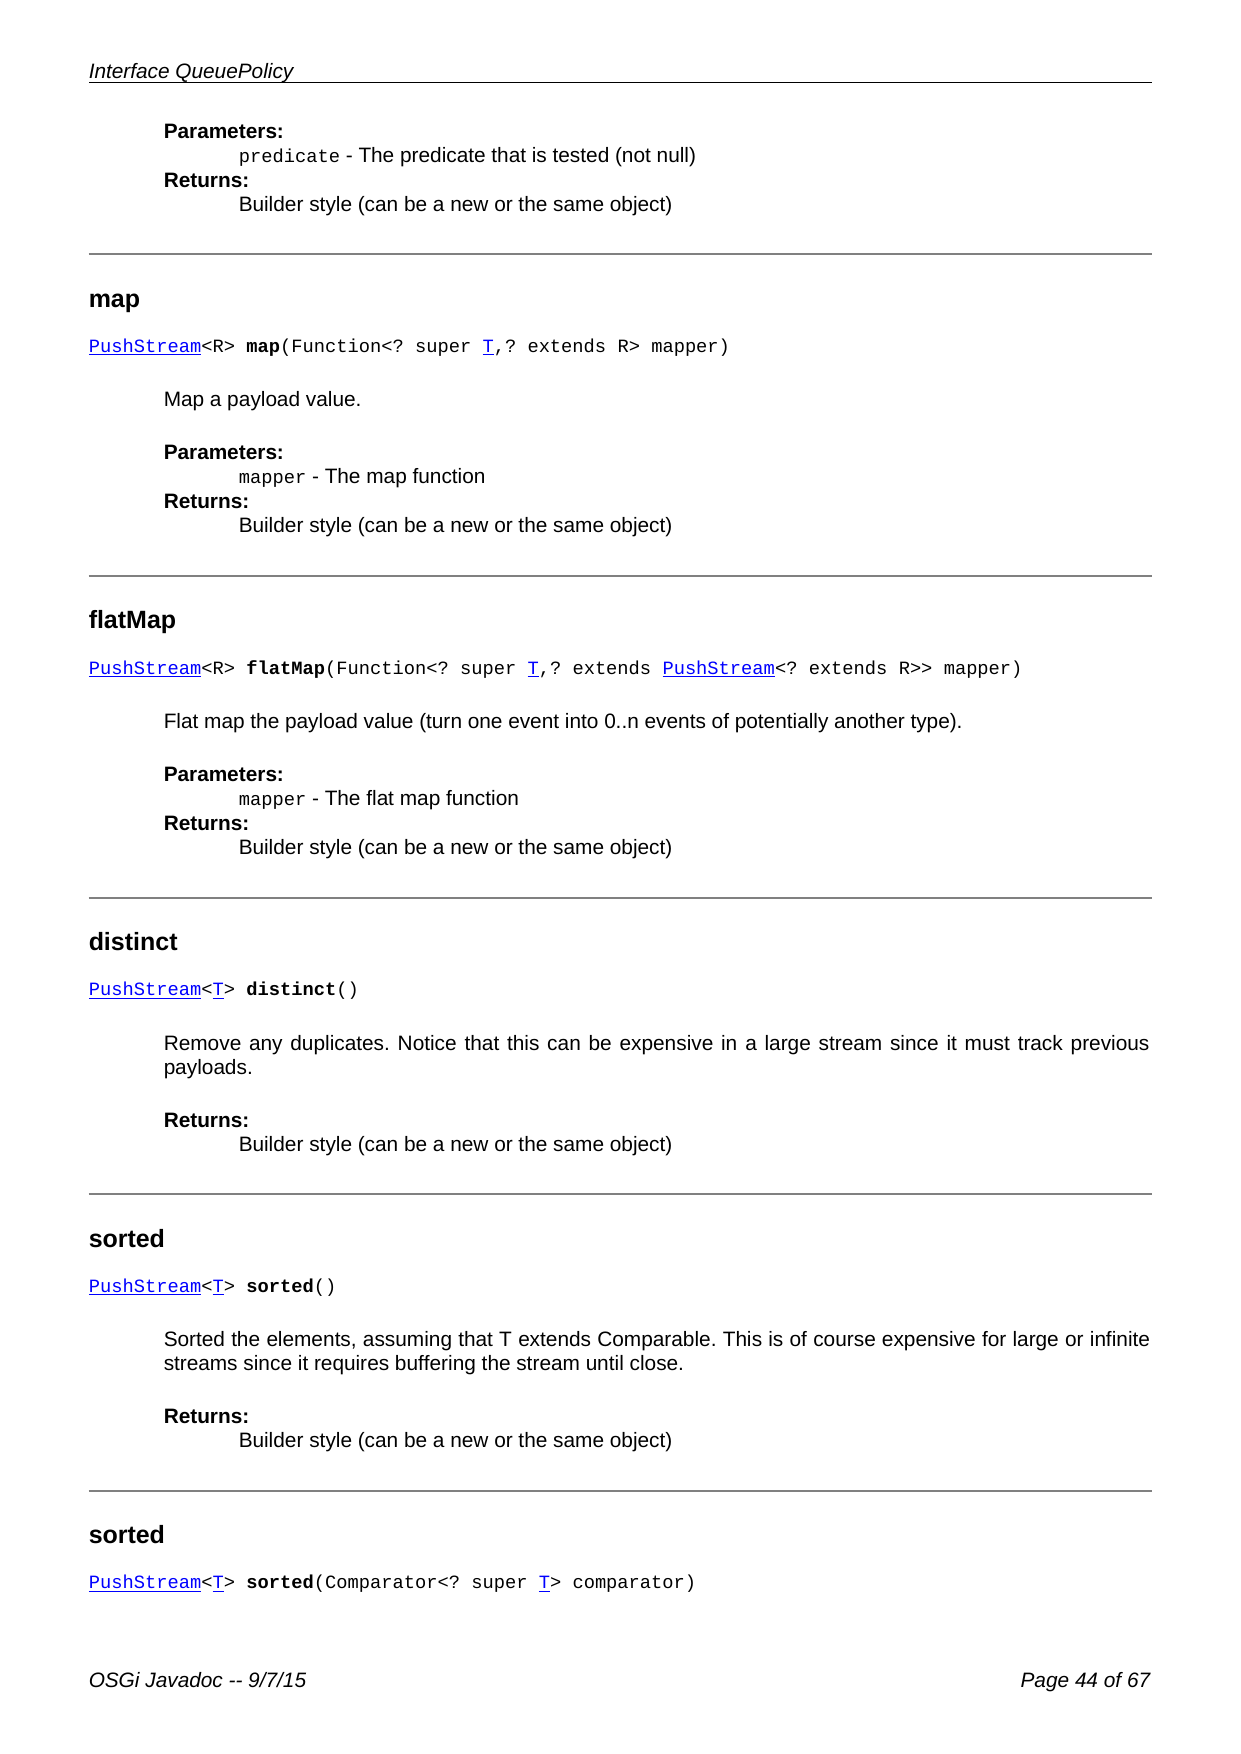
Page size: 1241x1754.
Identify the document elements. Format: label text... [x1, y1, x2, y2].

text Builder style (can be a new or the same object) [238, 835, 1152, 859]
subtitle sorted [88, 1520, 1152, 1549]
text Returns: [163, 1108, 1152, 1132]
text Remove any duplicates. Notice that this can be expensive in a large stream since it must track previous payloads. [163, 1031, 1152, 1078]
text Builder style (can be a new or the same object) [238, 1428, 1152, 1452]
text Builder style (can be a new or the same object) [238, 513, 1152, 537]
text Builder style (can be a new or the same object) [238, 192, 1152, 216]
text Builder style (can be a new or the same object) [238, 1132, 1152, 1156]
text PushStream<T> distinct() [88, 980, 1152, 1001]
subtitle flatMap [88, 606, 1152, 634]
text Sorted the elements, assuming that T extends Comparable. This is of course expensive for large or infinite streams since it requires buffering the stream until close. [163, 1327, 1152, 1375]
text PushStream<T> sorted() [88, 1277, 1152, 1298]
text Returns: [163, 1404, 1152, 1428]
text Returns: [163, 811, 1152, 835]
text predicate - The predicate that is tested (not null) [238, 142, 1152, 168]
text mapper - The flat map function [238, 786, 1152, 811]
text mapper - The map function [238, 464, 1152, 489]
text Flat map the payload value (turn one event into 0..n events of potentially another type). [163, 709, 1152, 733]
text Returns: [163, 489, 1152, 513]
subtitle sorted [88, 1224, 1152, 1253]
subtitle distinct [88, 927, 1152, 956]
text Parameters: [163, 762, 1152, 786]
text Parameters: [163, 118, 1152, 142]
text PushStream<T> sorted(Comparator<? super T> comparator) [88, 1573, 1152, 1594]
text Map a payload value. [163, 387, 1152, 411]
subtitle map [88, 284, 1152, 312]
text Returns: [163, 168, 1152, 192]
text PushStream<R> flatMap(Function<? super T,? extends PushStream<? extends R>> mapper) [88, 658, 1152, 680]
text PushStream<R> map(Function<? super T,? extends R> mapper) [88, 337, 1152, 358]
text Parameters: [163, 440, 1152, 464]
